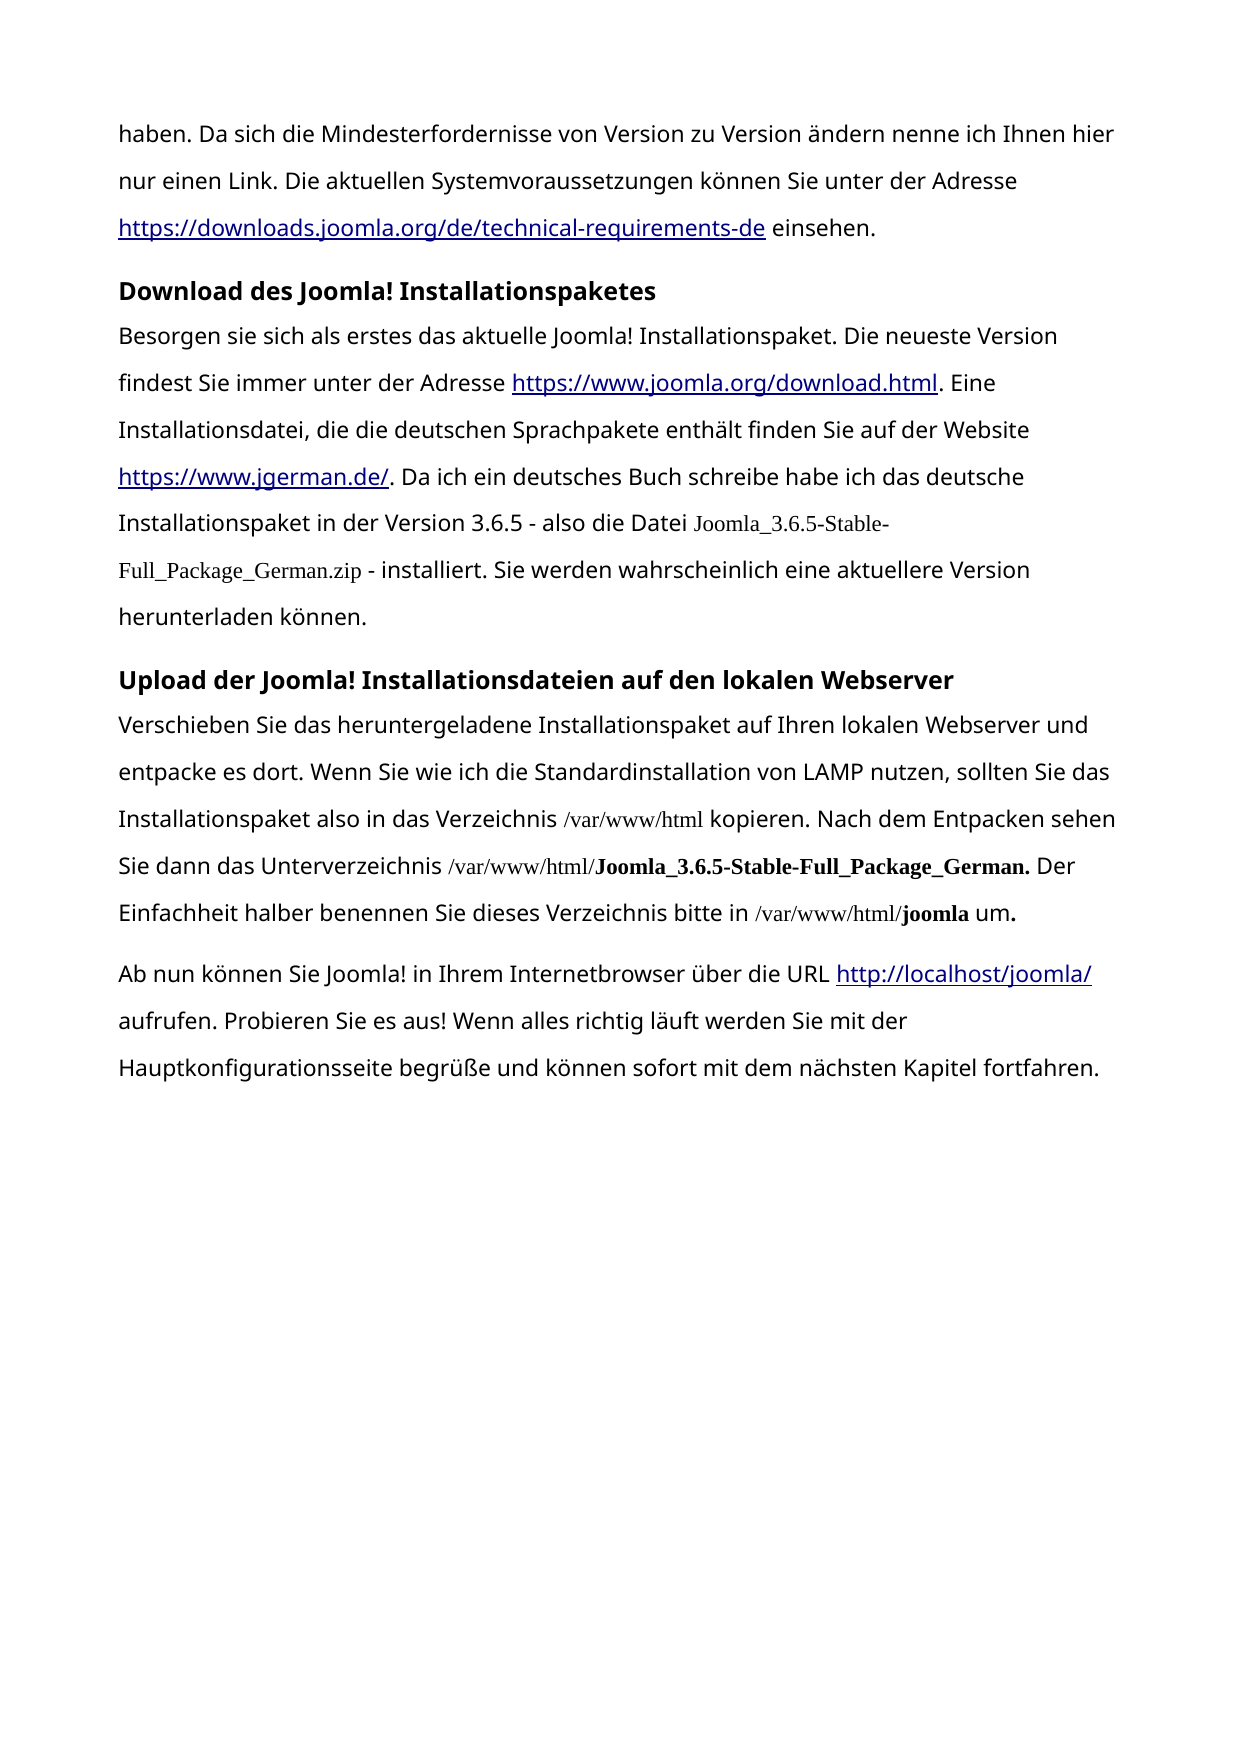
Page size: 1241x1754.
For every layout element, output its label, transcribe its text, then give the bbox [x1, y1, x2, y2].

subtitle Upload der Joomla! Installationsdateien auf den lokalen Webserver [118, 663, 1122, 697]
subtitle Download des Joomla! Installationspaketes [118, 273, 1122, 307]
text Verschieben Sie das heruntergeladene Installationspaket auf Ihren lokalen Webserver und entpacke es dort. Wenn Sie wie ich die Standardinstallation von LAMP nutzen, sollten Sie das Installationspaket also in das Verzeichnis /var/www/html kopieren. Nach dem Entpacken sehen Sie dann das Unterverzeichnis /var/www/html/Joomla_3.6.5-Stable-Full_Package_German. Der Einfachheit halber benennen Sie dieses Verzeichnis bitte in /var/www/html/joomla um. [118, 709, 1122, 928]
text haben. Da sich die Mindesterfordernisse von Version zu Version ändern nenne ich Ihnen hier nur einen Link. Die aktuellen Systemvoraussetzungen können Sie unter der Adresse https://downloads.joomla.org/de/technical-requirements-de einsehen. [118, 118, 1122, 243]
text Besorgen sie sich als erstes das aktuelle Joomla! Installationspaket. Die neueste Version findest Sie immer unter der Adresse https://www.joomla.org/download.html. Eine Installationsdatei, die die deutschen Sprachpakete enthält finden Sie auf der Website https://www.jgerman.de/. Da ich ein deutsches Buch schreibe habe ich das deutsche Installationspaket in der Version 3.6.5 - also die Datei Joomla_3.6.5-Stable-Full_Package_German.zip - installiert. Sie werden wahrscheinlich eine aktuellere Version herunterladen können. [118, 320, 1122, 632]
text Ab nun können Sie Joomla! in Ihrem Internetbrowser über die URL http://localhost/joomla/ aufrufen. Probieren Sie es aus! Wenn alles richtig läuft werden Sie mit der Hauptkonfigurationsseite begrüße und können sofort mit dem nächsten Kapitel fortfahren. [118, 958, 1122, 1083]
